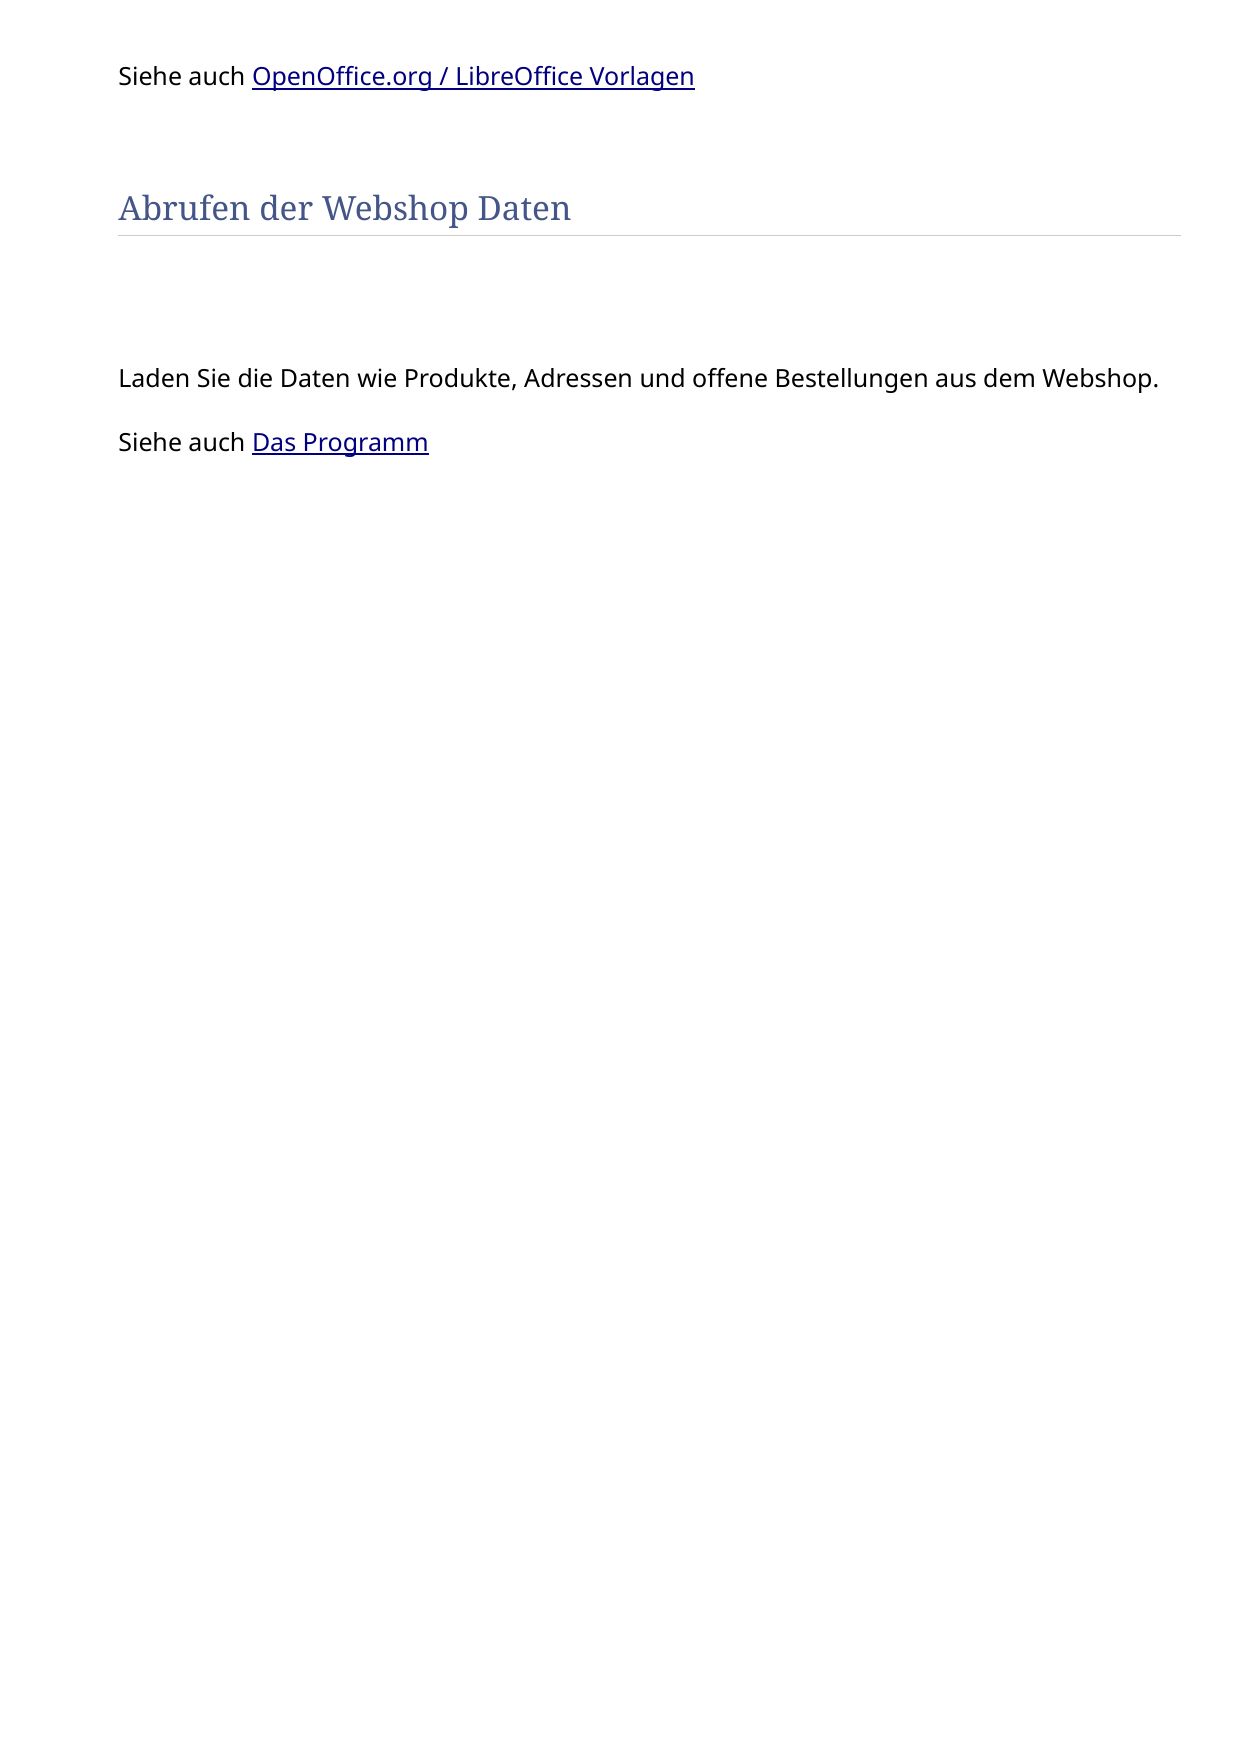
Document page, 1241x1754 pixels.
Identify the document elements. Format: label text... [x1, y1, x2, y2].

text Siehe auch Das Programm [118, 424, 1181, 458]
text Siehe auch OpenOffice.org / LibreOffice Vorlagen [118, 59, 1181, 93]
text Laden Sie die Daten wie Produkte, Adressen und offene Bestellungen aus dem Webshop. [118, 361, 1181, 395]
subtitle Abrufen der Webshop Daten [118, 185, 1181, 235]
